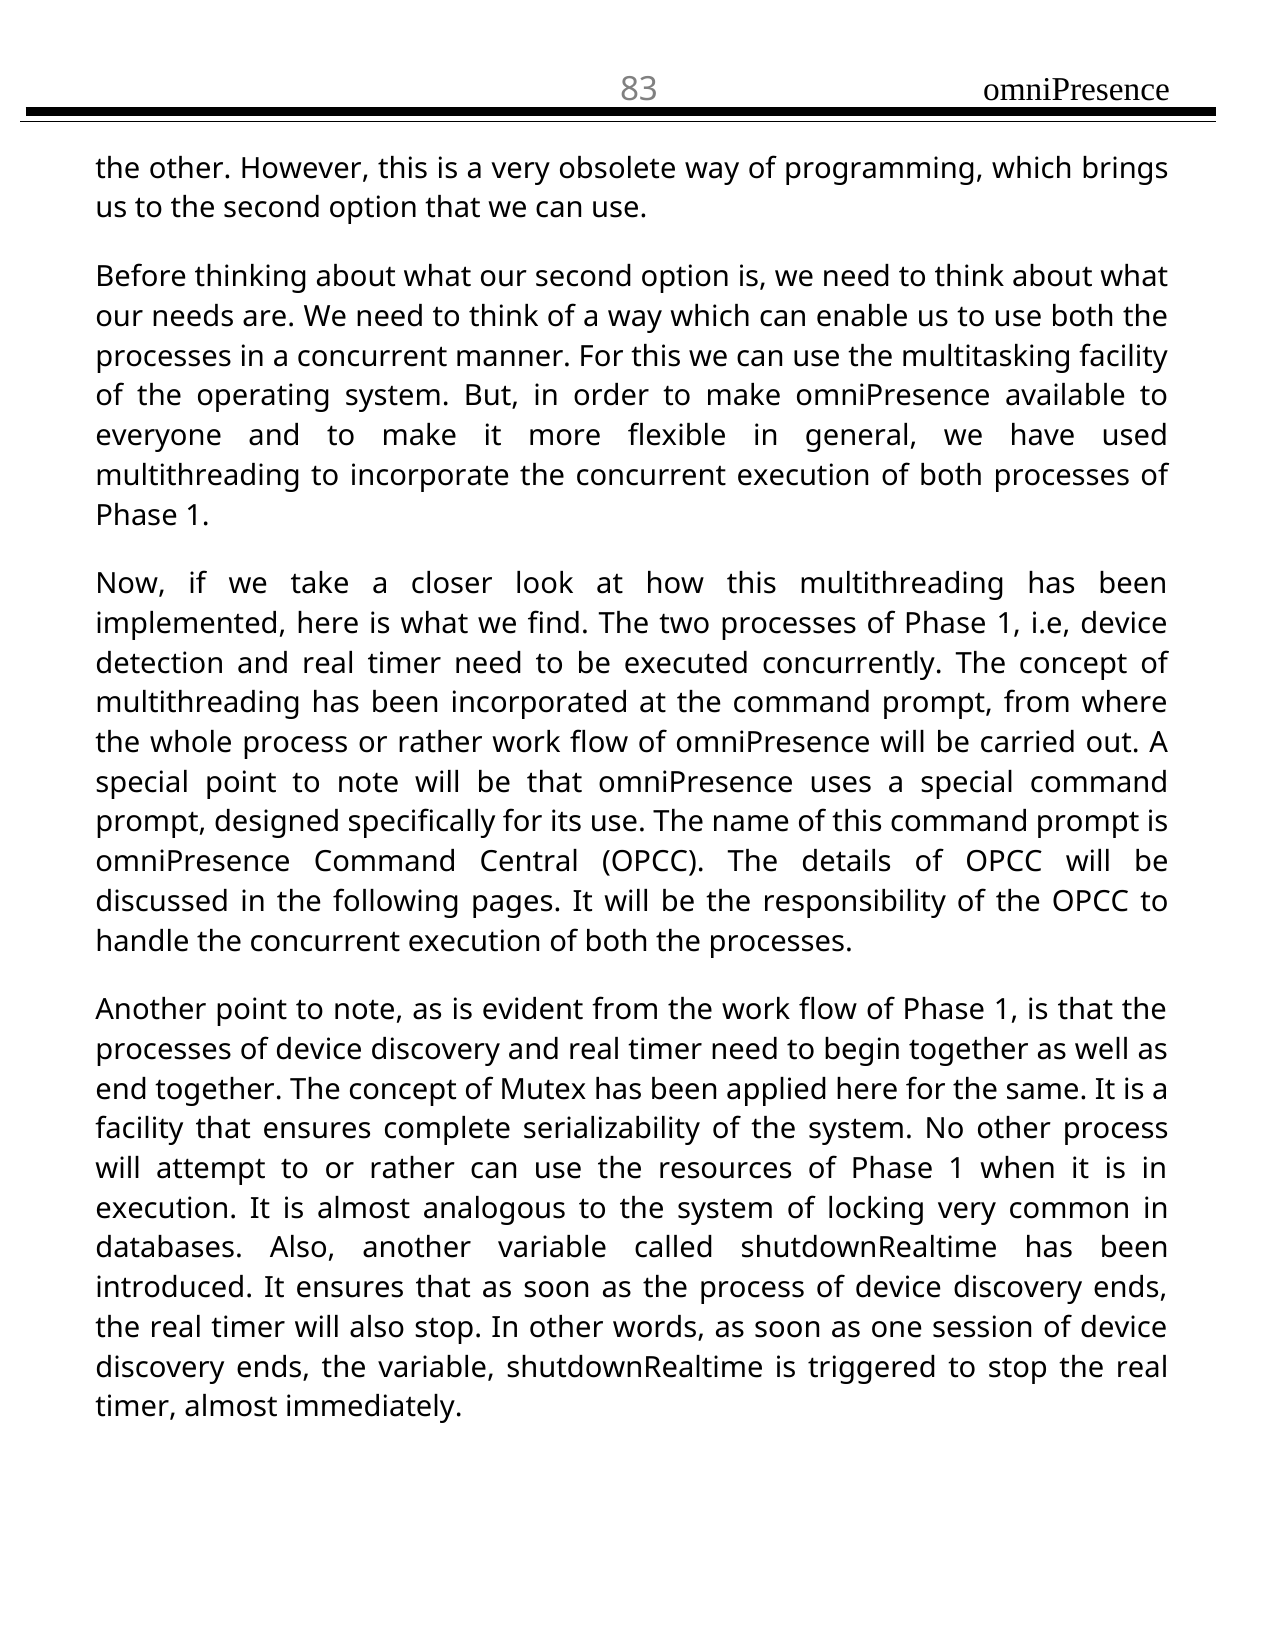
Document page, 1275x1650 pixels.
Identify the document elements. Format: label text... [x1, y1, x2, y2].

text Now, if we take a closer look at how this multithreading has been implemented, here is what we find. The two processes of Phase 1, i.e, device detection and real timer need to be executed concurrently. The concept of multithreading has been incorporated at the command prompt, from where the whole process or rather work flow of omniPresence will be carried out. A special point to note will be that omniPresence uses a special command prompt, designed specifically for its use. The name of this command prompt is omniPresence Command Central (OPCC). The details of OPCC will be discussed in the following pages. It will be the responsibility of the OPCC to handle the concurrent execution of both the processes. [95, 563, 1170, 959]
text Before thinking about what our second option is, we need to think about what our needs are. We need to think of a way which can enable us to use both the processes in a concurrent manner. For this we can use the multitasking facility of the operating system. But, in order to make omniPresence available to everyone and to make it more flexible in general, we have used multithreading to incorporate the concurrent execution of both processes of Phase 1. [95, 256, 1170, 533]
text Another point to note, as is evident from the work flow of Phase 1, is that the processes of device discovery and real timer need to begin together as well as end together. The concept of Mutex has been applied here for the same. It is a facility that ensures complete serializability of the system. No other process will attempt to or rather can use the resources of Phase 1 when it is in execution. It is almost analogous to the system of locking very common in databases. Also, another variable called shutdownRealtime has been introduced. It ensures that as soon as the process of device discovery ends, the real timer will also stop. In other words, as soon as one session of device discovery ends, the variable, shutdownRealtime is triggered to stop the real timer, almost immediately. [95, 989, 1170, 1425]
text the other. However, this is a very obsolete way of programming, which brings us to the second option that we can use. [95, 147, 1170, 226]
